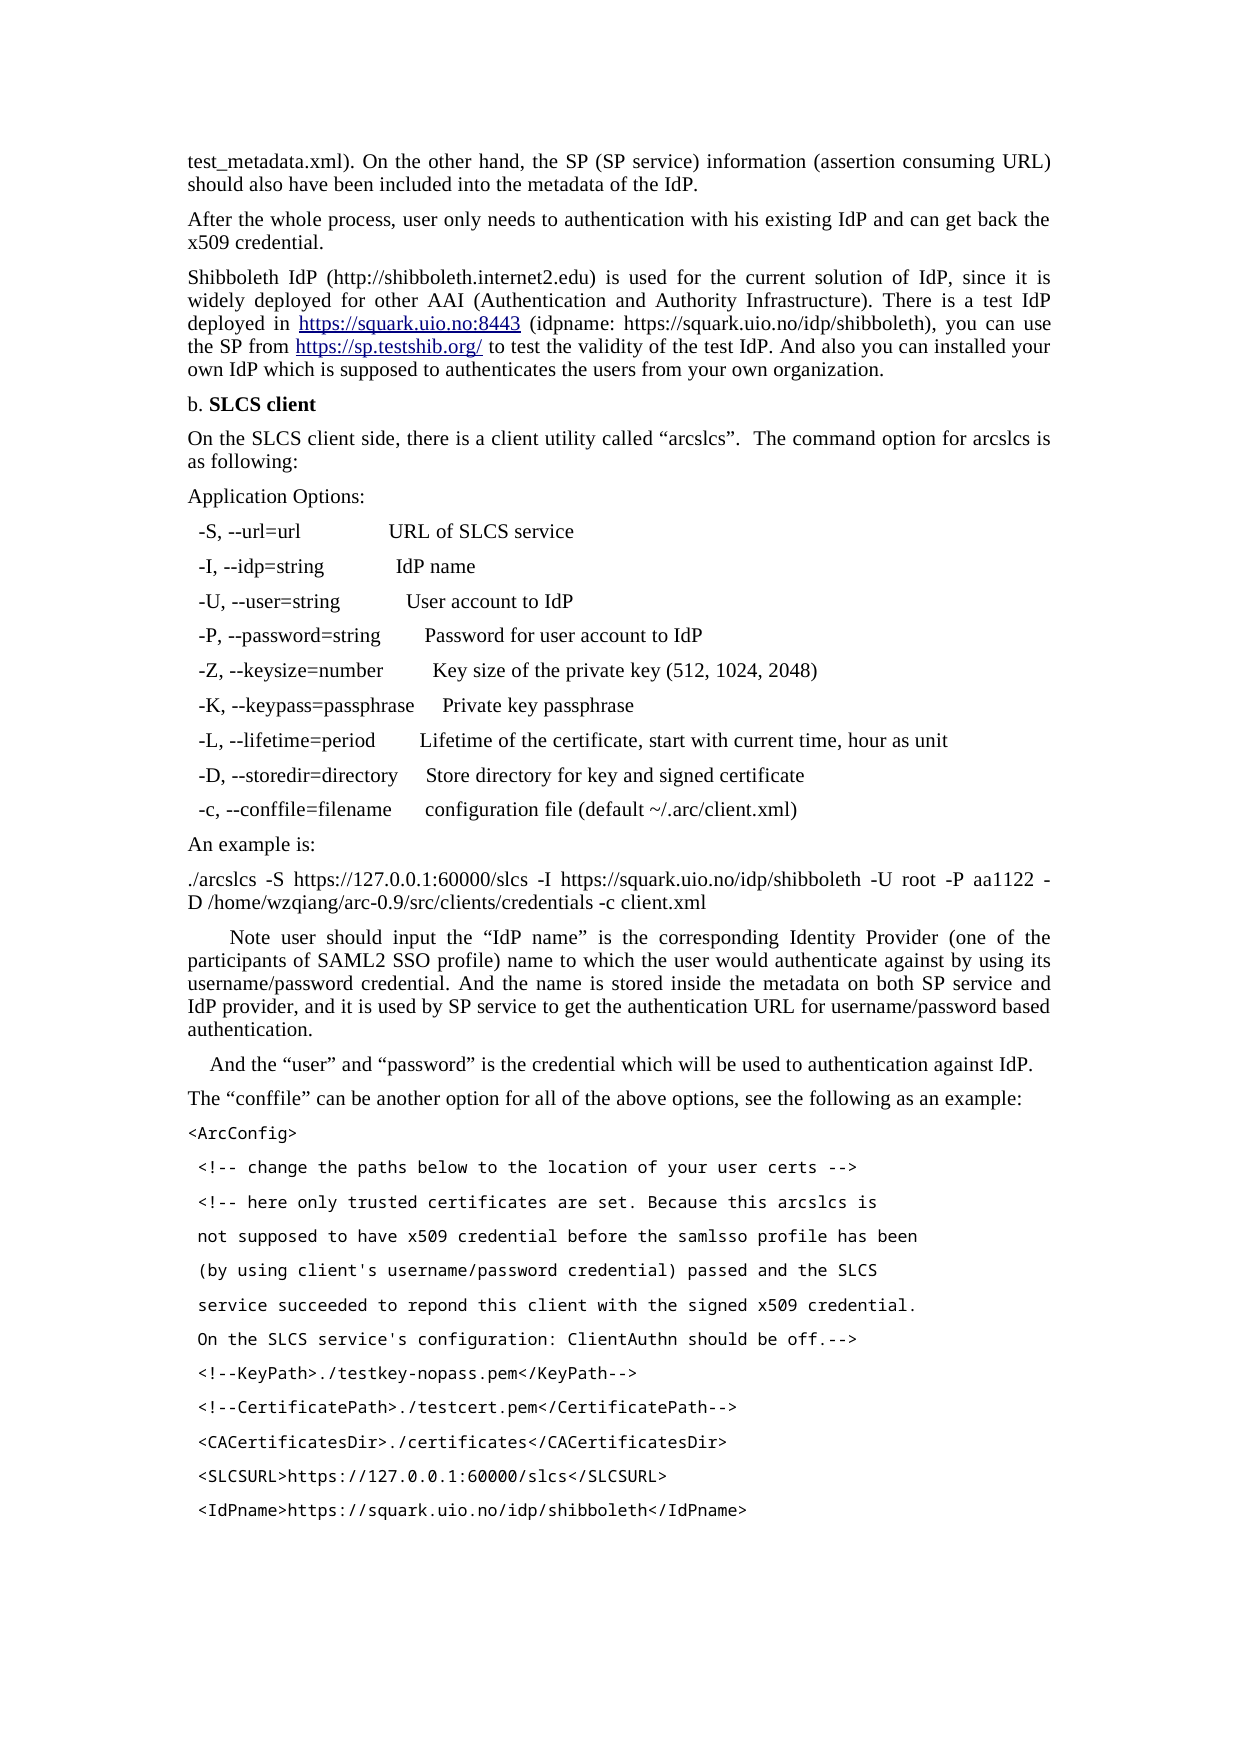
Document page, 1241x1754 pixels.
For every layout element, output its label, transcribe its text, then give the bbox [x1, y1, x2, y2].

text <!--CertificatePath>./testcert.pem</CertificatePath--> [187, 1396, 1053, 1419]
text -K, --keypass=passphrase Private key passphrase [187, 694, 1053, 717]
text b. SLCS client [187, 392, 1053, 416]
text And the “user” and “password” is the credential which will be used to authentication against IdP. [187, 1052, 1053, 1076]
text On the SLCS client side, there is a client utility called “arcslcs”. The command option for arcslcs is as following: [187, 427, 1053, 473]
text not supposed to have x509 credential before the samlsso profile has been [187, 1225, 1053, 1247]
text test_metadata.xml). On the other hand, the SP (SP service) information (assertion consuming URL) should also have been included into the metadata of the IdP. [187, 150, 1053, 196]
text An example is: [187, 833, 1053, 856]
text Shibboleth IdP (http://shibboleth.internet2.edu) is used for the current solution of IdP, since it is widely deployed for other AAI (Authentication and Authority Infrastructure). There is a test IdP deployed in https://squark.uio.no:8443 (idpname: https://squark.uio.no/idp/shibboleth), you can use the SP from https://sp.testshib.org/ to test the validity of the test IdP. And also you can installed your own IdP which is supposed to authenticates the users from your own organization. [187, 266, 1053, 381]
text <!--KeyPath>./testkey-nopass.pem</KeyPath--> [187, 1362, 1053, 1384]
text <!-- change the paths below to the location of your user certs --> [187, 1156, 1053, 1179]
text -U, --user=string User account to IdP [187, 589, 1053, 612]
text (by using client's username/password credential) passed and the SLCS [187, 1259, 1053, 1282]
text <!-- here only trusted certificates are set. Because this arcslcs is [187, 1191, 1053, 1213]
text -P, --password=string Password for user account to IdP [187, 624, 1053, 647]
text -L, --lifetime=period Lifetime of the certificate, start with current time, hour as unit [187, 729, 1053, 752]
text service succeeded to repond this client with the signed x509 credential. [187, 1293, 1053, 1316]
text Application Options: [187, 485, 1053, 508]
text ./arcslcs -S https://127.0.0.1:60000/slcs -I https://squark.uio.no/idp/shibboleth -U root -P aa1122 -D /home/wzqiang/arc-0.9/src/clients/credentials -c client.xml [187, 868, 1053, 914]
text -c, --conffile=filename configuration file (default ~/.arc/client.xml) [187, 798, 1053, 821]
text <ArcConfig> [187, 1122, 1053, 1144]
text Note user should input the “IdP name” is the corresponding Identity Provider (one of the participants of SAML2 SSO profile) name to which the user would authenticate against by using its username/password credential. And the name is stored inside the metadata on both SP service and IdP provider, and it is used by SP service to get the authentication URL for username/password based authentication. [187, 926, 1053, 1041]
text <SLCSURL>https://127.0.0.1:60000/slcs</SLCSURL> [187, 1465, 1053, 1487]
text On the SLCS service's configuration: ClientAuthn should be off.--> [187, 1328, 1053, 1350]
text <IdPname>https://squark.uio.no/idp/shibboleth</IdPname> [187, 1499, 1053, 1522]
text -Z, --keysize=number Key size of the private key (512, 1024, 2048) [187, 659, 1053, 682]
text -S, --url=url URL of SLCS service [187, 520, 1053, 543]
text -D, --storedir=directory Store directory for key and signed certificate [187, 763, 1053, 786]
text -I, --idp=string IdP name [187, 555, 1053, 578]
text <CACertificatesDir>./certificates</CACertificatesDir> [187, 1431, 1053, 1453]
text After the whole process, user only needs to authentication with his existing IdP and can get back the x509 credential. [187, 208, 1053, 254]
text The “conffile” can be another option for all of the above options, see the following as an example: [187, 1087, 1053, 1110]
